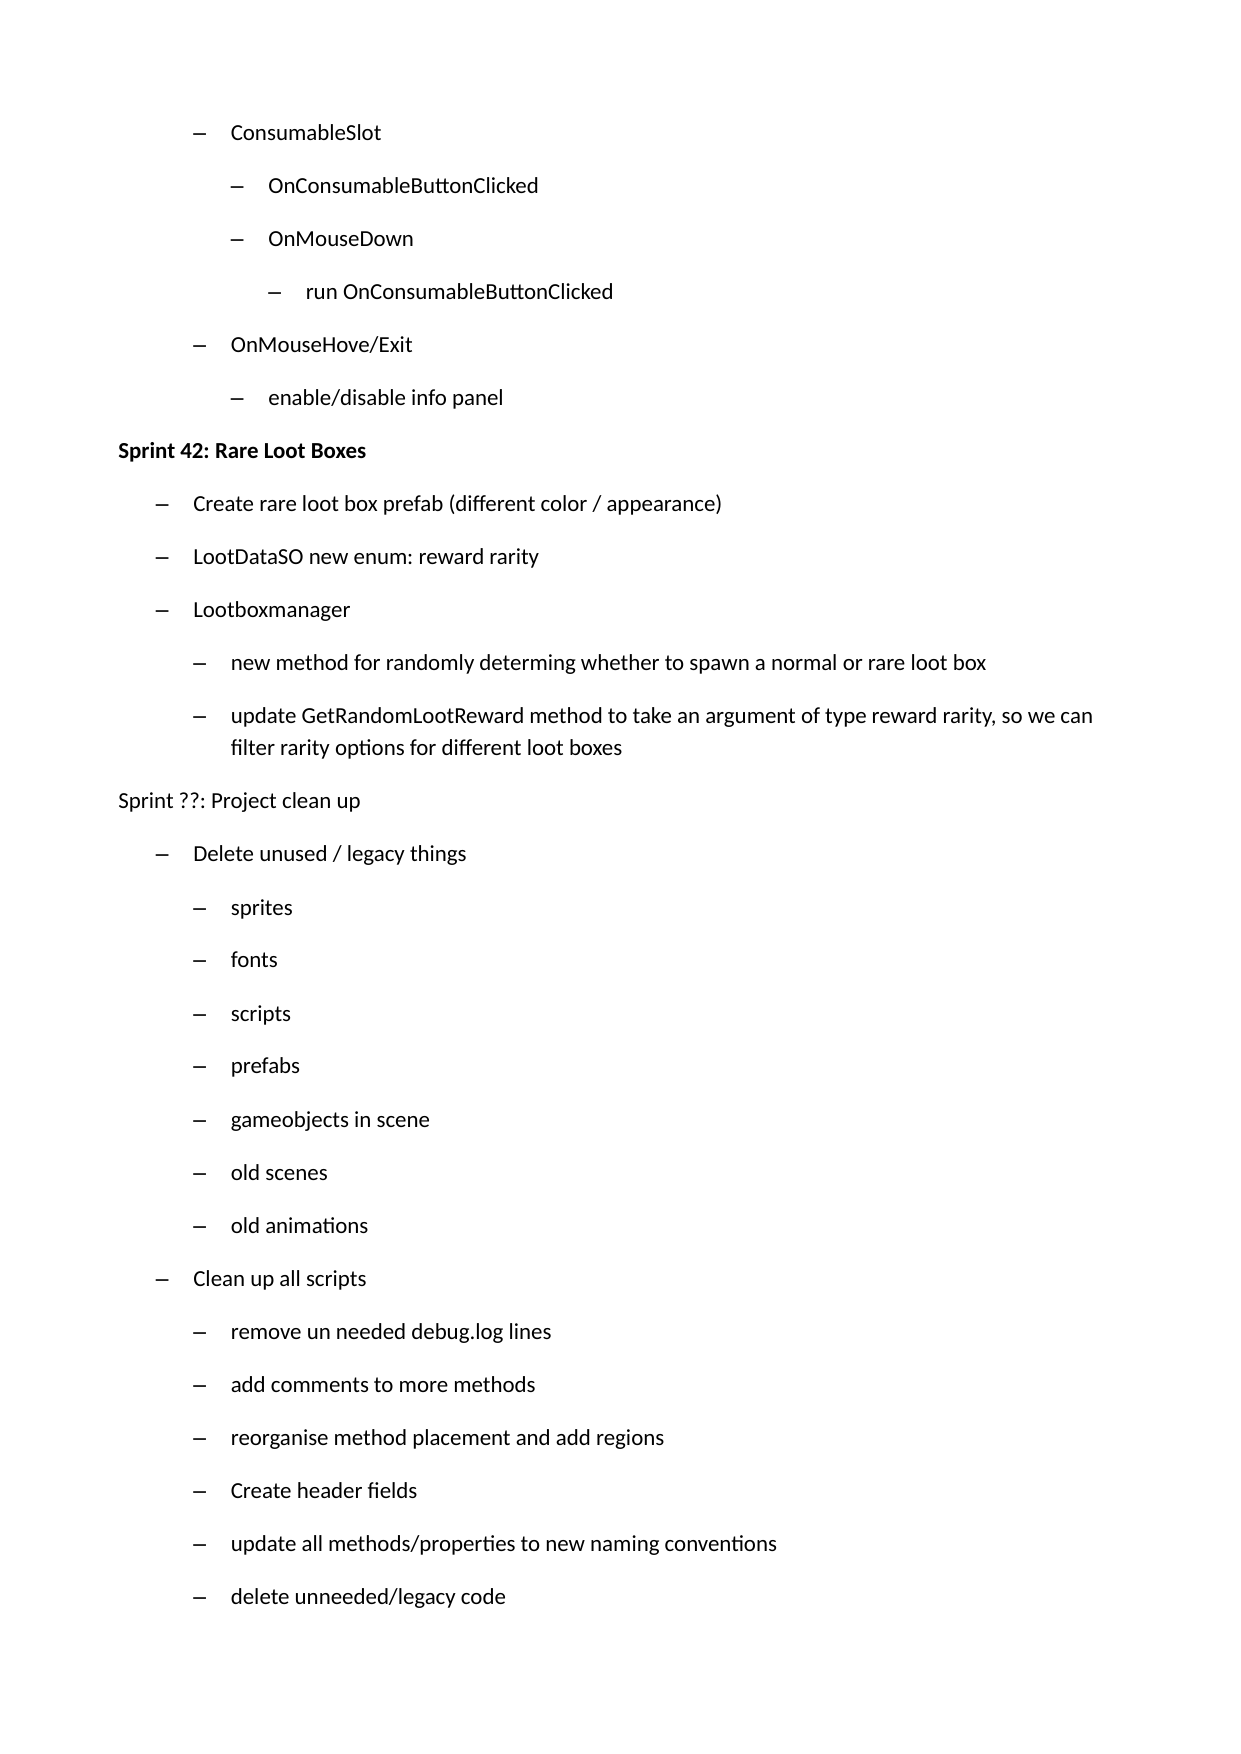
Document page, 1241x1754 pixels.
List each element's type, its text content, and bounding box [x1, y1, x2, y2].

list remove un needed debug.log lines [193, 1317, 1122, 1345]
list old scenes [193, 1158, 1122, 1186]
list Lootboxmanager [156, 595, 1122, 623]
list OnMouseDown [231, 224, 1122, 252]
list fonts [193, 946, 1122, 974]
list enable/disable info panel [231, 383, 1122, 411]
list run OnConsumableButtonClicked [268, 277, 1122, 305]
list add comments to more methods [193, 1370, 1122, 1398]
list update all methods/properties to new naming conventions [193, 1529, 1122, 1557]
list Clean up all scripts [156, 1264, 1122, 1292]
list Delete unused / legacy things [156, 839, 1122, 868]
list reorganise method placement and add regions [193, 1423, 1122, 1451]
text Sprint 42: Rare Loot Boxes [118, 436, 1122, 464]
list scripts [193, 999, 1122, 1027]
list Create header fields [193, 1476, 1122, 1504]
list update GetRandomLootReward method to take an argument of type reward rarity, so we can filter rarity options for different loot boxes [193, 701, 1122, 762]
list LootDataSO new enum: reward rarity [156, 542, 1122, 570]
list delete unneeded/legacy code [193, 1582, 1122, 1610]
list sprites [193, 893, 1122, 921]
list new method for randomly determing whether to spawn a normal or rare loot box [193, 648, 1122, 676]
list ConsumableSlot [193, 118, 1122, 146]
list Create rare loot box prefab (different color / appearance) [156, 489, 1122, 517]
list OnMouseHove/Exit [193, 330, 1122, 358]
list OnConsumableButtonClicked [231, 171, 1122, 199]
list gameobjects in scene [193, 1105, 1122, 1133]
list old animations [193, 1211, 1122, 1239]
text Sprint ??: Project clean up [118, 787, 1122, 814]
list prefabs [193, 1052, 1122, 1080]
